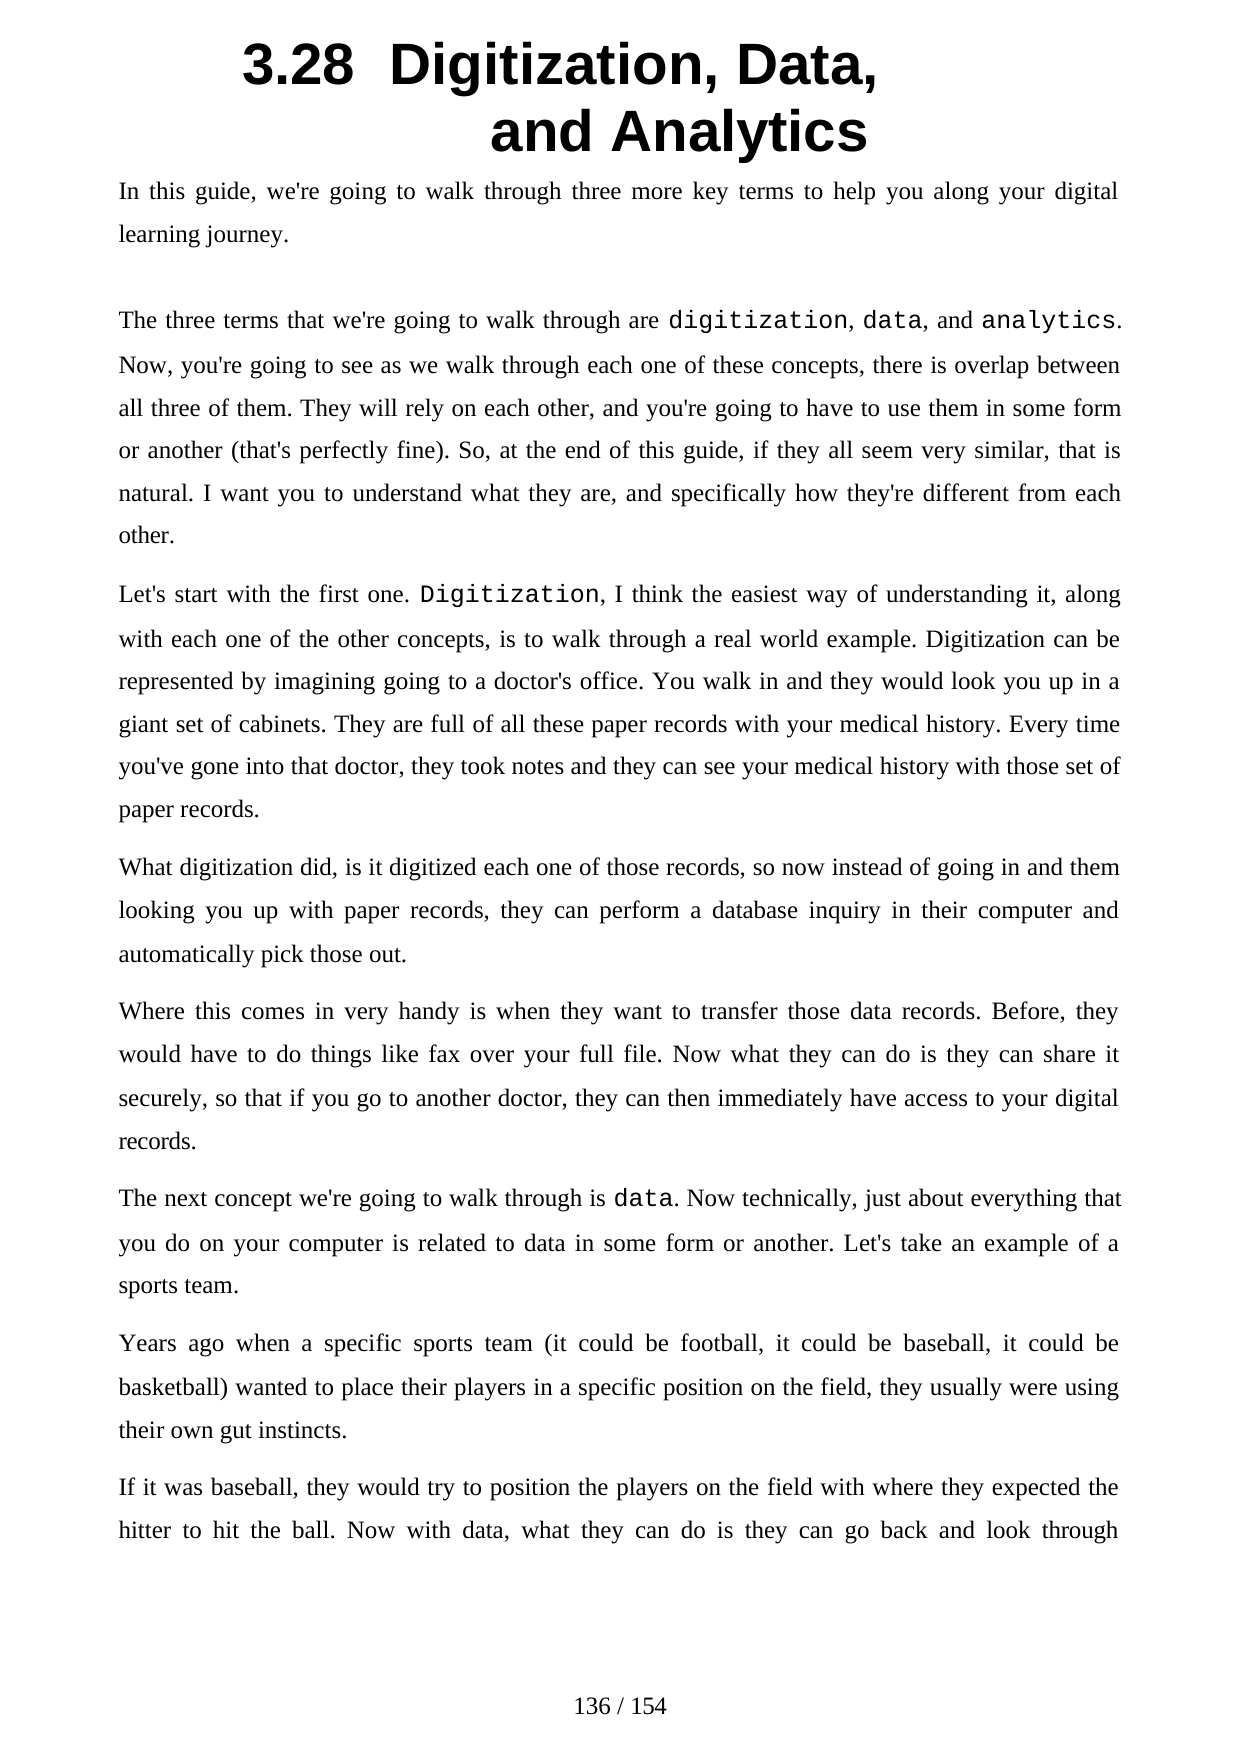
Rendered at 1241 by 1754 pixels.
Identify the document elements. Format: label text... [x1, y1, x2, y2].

text If it was baseball, they would try to position the players on the field with where they expected the hitter to hit the ball. Now with data, what they can do is they can go back and look through [118, 1472, 1121, 1544]
text The next concept we're going to walk through is data. Now technically, just about everything that you do on your computer is related to data in some form or another. Let's take an example of a sports team. [118, 1183, 1122, 1299]
text Where this comes in very handy is when they want to transfer those data records. Before, they would have to do things like fax over your full file. Now what they can do is they can share it securely, so that if you go to another doctor, they can then immediately have access to your digital records. [118, 996, 1121, 1154]
text The three terms that we're going to walk through are digitization, data, and analytics. Now, you're going to see as we walk through each one of these concepts, there is overlap between all three of them. They will rely on each other, and you're going to have to use them in some form or another (that's perfectly fine). So, at the end of this guide, if they all seem very similar, that is natural. I want you to understand what they are, and specifically how they're different from each other. [118, 306, 1122, 549]
text What digitization did, is it digitized each one of those records, so now instead of going in and them looking you up with paper records, they can perform a database inquiry in their computer and automatically pick those out. [118, 852, 1121, 967]
text In this guide, we're going to walk through three more key terms to help you along your digital learning journey. [118, 176, 1120, 248]
subtitle Digitization, Data, and Analytics [242, 29, 998, 163]
text Years ago when a specific sports team (it could be football, it could be baseball, it could be basketball) wanted to place their players in a specific position on the field, they usually were using their own gut instincts. [118, 1328, 1121, 1443]
text Let's start with the first one. Digitization, I think the easiest way of understanding it, along with each one of the other concepts, is to walk through a real world example. Digitization can be represented by imagining going to a doctor's office. You walk in and they would look you up in a giant set of cabinets. They are full of all these paper records with your medical history. Every time you've gone into that doctor, they took notes and they can see your medical history with those set of paper records. [118, 579, 1122, 822]
